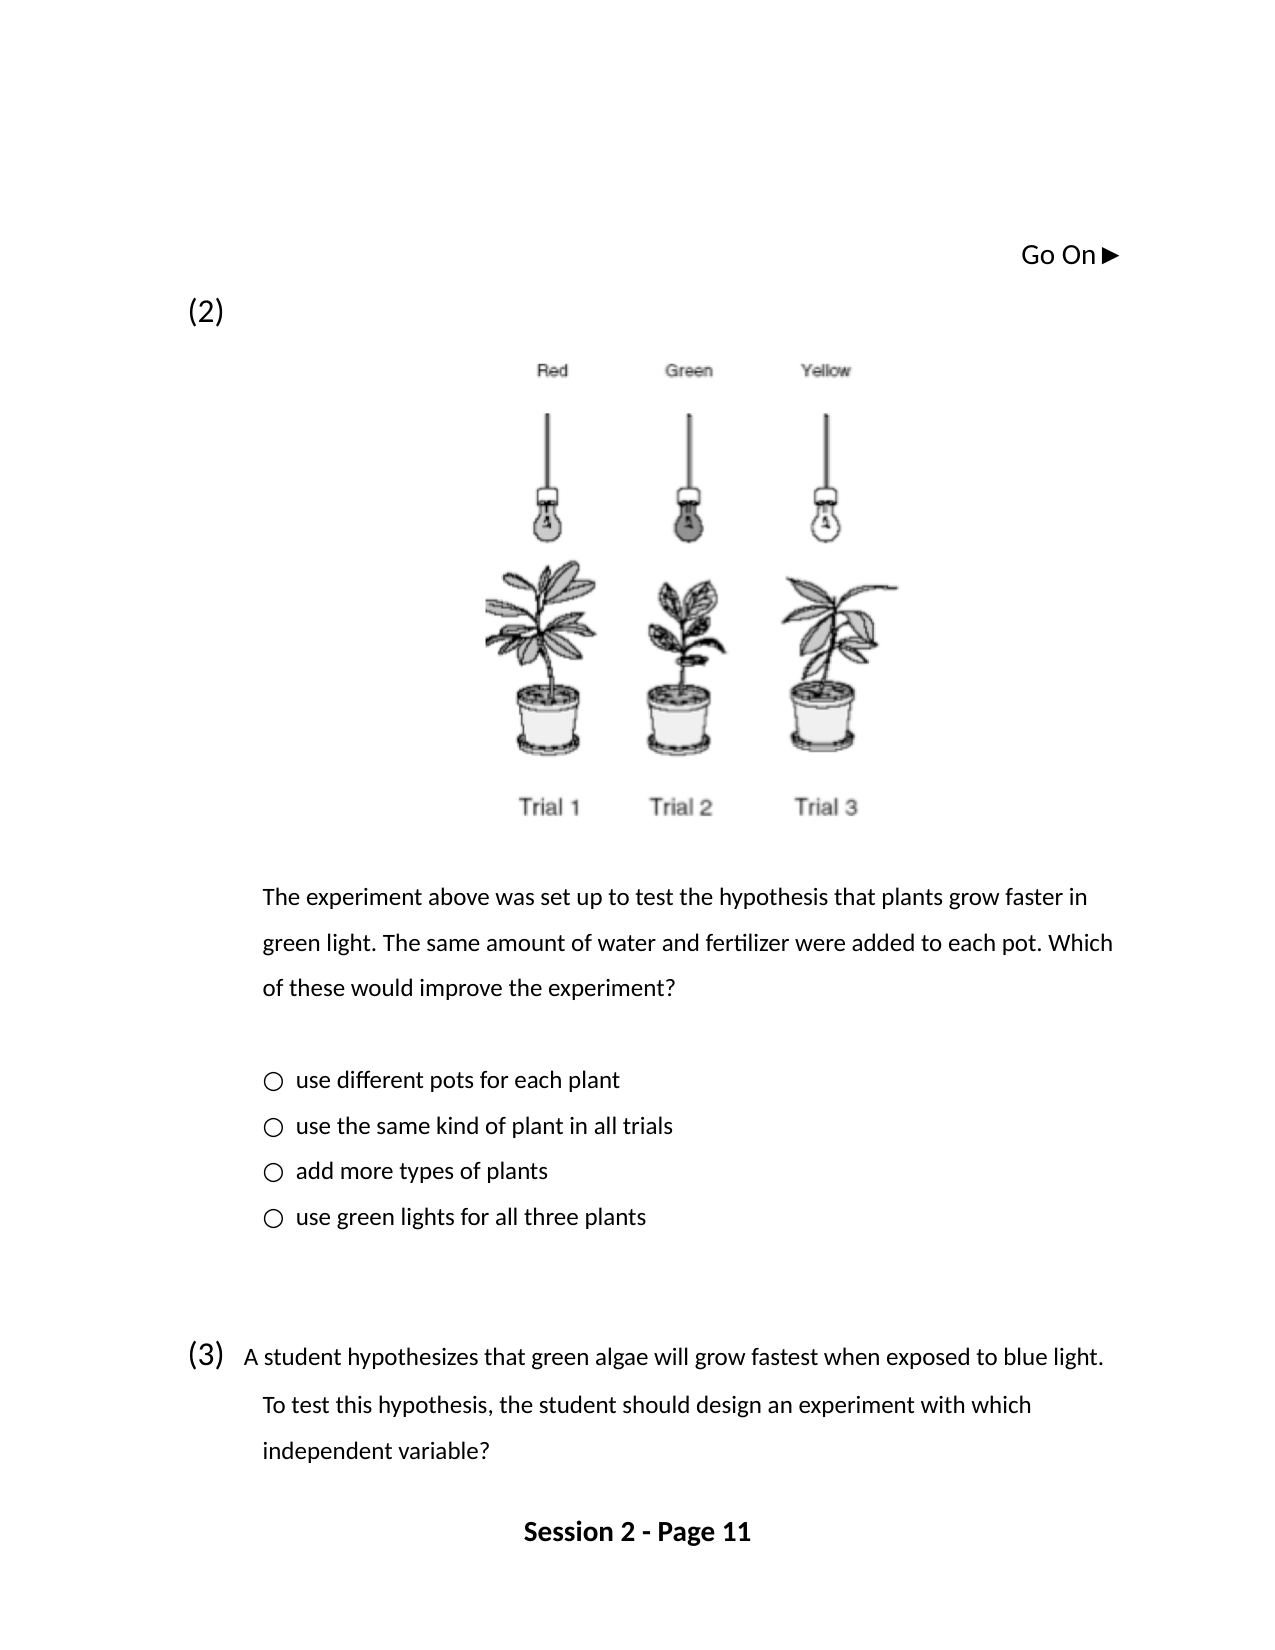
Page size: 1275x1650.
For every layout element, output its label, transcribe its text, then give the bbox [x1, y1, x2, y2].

list The experiment above was set up to test the hypothesis that plants grow faster in green light. The same amount of water and fertilizer were added to each pot. Which of these would improve the experiment? ○ use different pots for each plant ○ use the same kind of plant in all trials ○ add more types of plants ○ use green lights for all three plants [187, 290, 1125, 1319]
list A student hypothesizes that green algae will grow fastest when exposed to blue light. To test this hypothesis, the student should design an experiment with which independent variable? [187, 1333, 1125, 1466]
list [187, 150, 1125, 222]
list Go On► [187, 236, 1125, 272]
picture [473, 340, 921, 838]
